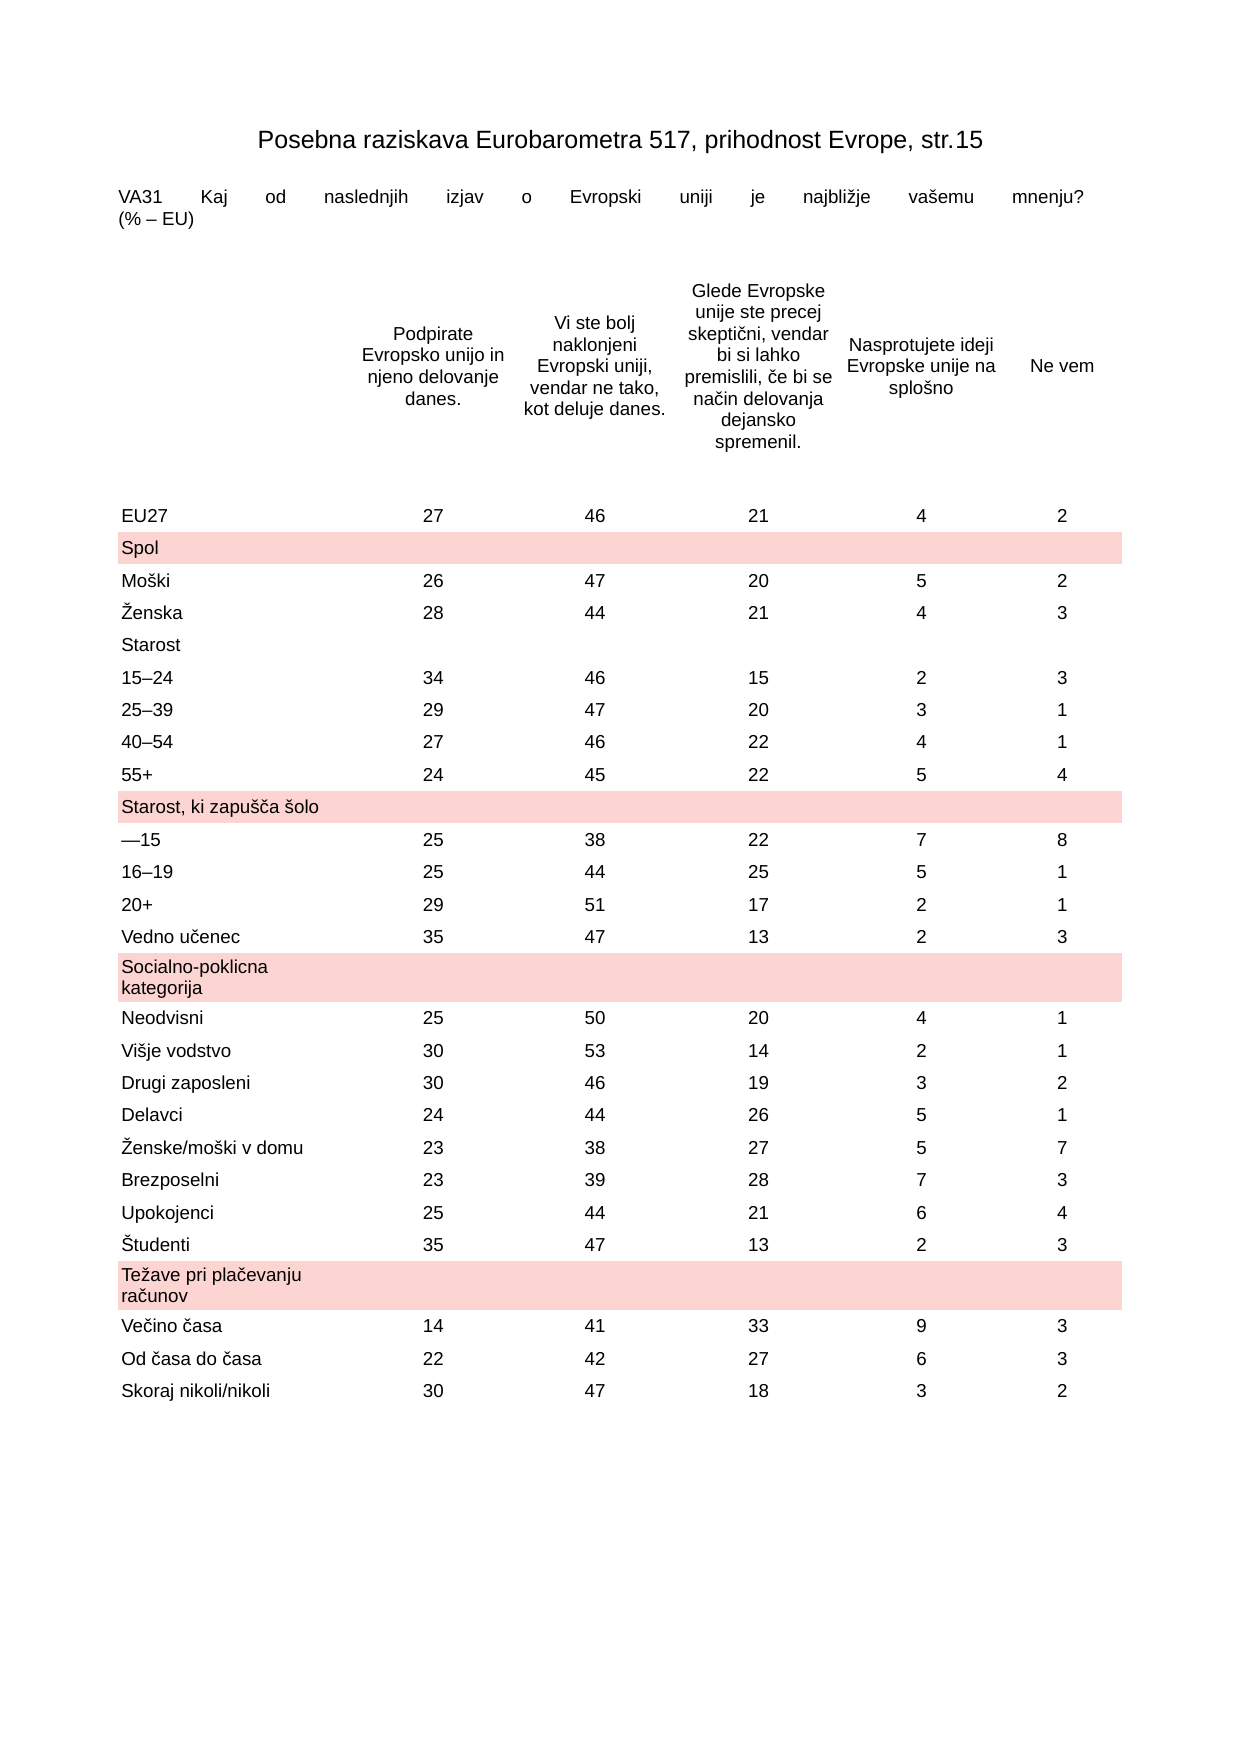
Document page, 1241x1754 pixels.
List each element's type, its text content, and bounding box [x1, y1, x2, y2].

table_cell [353, 1261, 513, 1310]
table_cell 2 [840, 888, 1002, 920]
table_cell 27 [676, 1342, 840, 1374]
table_cell Študenti [118, 1229, 353, 1261]
table_cell Spol [118, 532, 353, 564]
table_cell 17 [676, 888, 840, 920]
table_cell 3 [1002, 596, 1122, 629]
table_cell EU27 [118, 499, 353, 532]
table_cell —15 [118, 823, 353, 856]
table_cell 50 [513, 1002, 676, 1034]
table_cell 28 [353, 596, 513, 629]
table_cell [353, 532, 513, 564]
table_cell 16–19 [118, 856, 353, 888]
table_cell 20 [676, 564, 840, 596]
table_cell [676, 791, 840, 823]
table_cell 41 [513, 1310, 676, 1342]
table_cell 3 [1002, 1310, 1122, 1342]
table_cell 27 [676, 1131, 840, 1164]
table_cell Starost, ki zapušča šolo [118, 791, 353, 823]
table_cell 3 [1002, 1229, 1122, 1261]
table_cell 20 [676, 1002, 840, 1034]
table_cell 2 [1002, 1066, 1122, 1099]
table_cell 4 [1002, 1196, 1122, 1228]
table_cell 4 [1002, 758, 1122, 791]
table_cell 1 [1002, 694, 1122, 726]
table_cell 25 [353, 1002, 513, 1034]
table_cell 34 [353, 661, 513, 693]
table_cell 2 [840, 920, 1002, 953]
table_cell [513, 629, 676, 661]
table_cell Vedno učenec [118, 920, 353, 953]
table_cell Ženske/moški v domu [118, 1131, 353, 1164]
table_cell 6 [840, 1196, 1002, 1228]
table_cell 2 [840, 661, 1002, 693]
table_cell [513, 953, 676, 1002]
table_cell 39 [513, 1164, 676, 1196]
table_cell Moški [118, 564, 353, 596]
table_cell [1002, 1261, 1122, 1310]
table_cell 1 [1002, 1034, 1122, 1066]
table_cell 42 [513, 1342, 676, 1374]
table_cell 24 [353, 758, 513, 791]
table_cell 3 [1002, 1164, 1122, 1196]
table_cell [513, 791, 676, 823]
table_cell 20 [676, 694, 840, 726]
table_cell 55+ [118, 758, 353, 791]
table_cell 14 [676, 1034, 840, 1066]
table_cell 44 [513, 1099, 676, 1131]
table_cell [353, 791, 513, 823]
table_cell [353, 629, 513, 661]
table_cell 25 [353, 823, 513, 856]
table_cell [1002, 532, 1122, 564]
table_cell [1002, 629, 1122, 661]
table_cell 30 [353, 1375, 513, 1407]
table_cell [676, 953, 840, 1002]
table_cell 22 [676, 823, 840, 856]
table_cell 47 [513, 564, 676, 596]
table_cell 27 [353, 726, 513, 758]
table_cell 5 [840, 564, 1002, 596]
table_cell Brezposelni [118, 1164, 353, 1196]
table_cell [1002, 791, 1122, 823]
table_cell [1002, 953, 1122, 1002]
table_cell 5 [840, 1099, 1002, 1131]
table_cell 21 [676, 596, 840, 629]
table_cell Socialno-poklicna kategorija [118, 953, 353, 1002]
table_cell Skoraj nikoli/nikoli [118, 1375, 353, 1407]
table_cell 1 [1002, 726, 1122, 758]
table_cell 38 [513, 823, 676, 856]
table_cell 20+ [118, 888, 353, 920]
table_cell 46 [513, 726, 676, 758]
table_cell 25 [353, 1196, 513, 1228]
table_cell Težave pri plačevanju računov [118, 1261, 353, 1310]
table_cell 28 [676, 1164, 840, 1196]
table_cell 13 [676, 1229, 840, 1261]
table_cell 5 [840, 856, 1002, 888]
table_cell 47 [513, 1375, 676, 1407]
table_cell 3 [1002, 920, 1122, 953]
table_cell 2 [840, 1034, 1002, 1066]
table_cell Od časa do časa [118, 1342, 353, 1374]
table_cell 29 [353, 888, 513, 920]
table_cell [353, 953, 513, 1002]
table_cell 23 [353, 1131, 513, 1164]
table_cell 2 [1002, 1375, 1122, 1407]
table_cell [676, 1261, 840, 1310]
table_cell 7 [840, 1164, 1002, 1196]
table_cell [840, 791, 1002, 823]
table_cell 3 [840, 694, 1002, 726]
table_cell 6 [840, 1342, 1002, 1374]
table_cell 44 [513, 1196, 676, 1228]
table_cell 44 [513, 596, 676, 629]
table_cell [676, 629, 840, 661]
table_cell 25 [676, 856, 840, 888]
table_cell 19 [676, 1066, 840, 1099]
table_cell 7 [1002, 1131, 1122, 1164]
table_cell 13 [676, 920, 840, 953]
table_cell 24 [353, 1099, 513, 1131]
table_cell Višje vodstvo [118, 1034, 353, 1066]
table_cell 2 [1002, 564, 1122, 596]
table_cell 35 [353, 1229, 513, 1261]
table_cell 8 [1002, 823, 1122, 856]
table_cell 2 [840, 1229, 1002, 1261]
table_cell [840, 532, 1002, 564]
table_header Nasprotujete ideji Evropske unije na splošno [840, 233, 1002, 499]
table_cell 35 [353, 920, 513, 953]
table_cell 15–24 [118, 661, 353, 693]
table_header Glede Evropske unije ste precej skeptični, vendar bi si lahko premislili, če bi se način delovanja dejansko spremenil. [676, 233, 840, 499]
table_cell 46 [513, 499, 676, 532]
table_cell 38 [513, 1131, 676, 1164]
table_cell [676, 532, 840, 564]
table_cell 21 [676, 499, 840, 532]
table_cell 22 [353, 1342, 513, 1374]
table_cell 4 [840, 726, 1002, 758]
table_cell 47 [513, 1229, 676, 1261]
table_cell 33 [676, 1310, 840, 1342]
table_cell 3 [1002, 1342, 1122, 1374]
table_cell 15 [676, 661, 840, 693]
table_cell 1 [1002, 1099, 1122, 1131]
table_cell Neodvisni [118, 1002, 353, 1034]
table_cell [840, 1261, 1002, 1310]
table_cell 3 [1002, 661, 1122, 693]
table_cell 5 [840, 758, 1002, 791]
table_cell 47 [513, 694, 676, 726]
table_cell 47 [513, 920, 676, 953]
table_cell Upokojenci [118, 1196, 353, 1228]
table_cell 4 [840, 1002, 1002, 1034]
table_cell 45 [513, 758, 676, 791]
table_cell 2 [1002, 499, 1122, 532]
table_cell Starost [118, 629, 353, 661]
table_cell 23 [353, 1164, 513, 1196]
table_cell 25 [353, 856, 513, 888]
table_cell Drugi zaposleni [118, 1066, 353, 1099]
table_cell 26 [676, 1099, 840, 1131]
table_cell 3 [840, 1066, 1002, 1099]
table_cell [840, 953, 1002, 1002]
table_cell [840, 629, 1002, 661]
table_cell 14 [353, 1310, 513, 1342]
table_cell 46 [513, 1066, 676, 1099]
table_cell 44 [513, 856, 676, 888]
table_cell 51 [513, 888, 676, 920]
table_cell 1 [1002, 856, 1122, 888]
table_cell 1 [1002, 888, 1122, 920]
text VA31 Kaj od naslednjih izjav o Evropski uniji je najbližje vašemu mnenju? (% – EU) [118, 186, 1122, 229]
table_cell 30 [353, 1066, 513, 1099]
table_cell 29 [353, 694, 513, 726]
table_header Ne vem [1002, 233, 1122, 499]
table_cell [513, 1261, 676, 1310]
table_cell 5 [840, 1131, 1002, 1164]
table_cell 18 [676, 1375, 840, 1407]
table_cell 25–39 [118, 694, 353, 726]
table_cell 53 [513, 1034, 676, 1066]
table_cell 9 [840, 1310, 1002, 1342]
table_cell 21 [676, 1196, 840, 1228]
table_cell 27 [353, 499, 513, 532]
table_header [118, 233, 353, 499]
table_cell 22 [676, 726, 840, 758]
table_cell 46 [513, 661, 676, 693]
table_cell Delavci [118, 1099, 353, 1131]
table_cell [513, 532, 676, 564]
table_header Vi ste bolj naklonjeni Evropski uniji, vendar ne tako, kot deluje danes. [513, 233, 676, 499]
table_cell 30 [353, 1034, 513, 1066]
table_cell 22 [676, 758, 840, 791]
table_cell 4 [840, 499, 1002, 532]
table_cell 1 [1002, 1002, 1122, 1034]
table_cell 4 [840, 596, 1002, 629]
table_cell Ženska [118, 596, 353, 629]
table_cell 40–54 [118, 726, 353, 758]
table_cell 7 [840, 823, 1002, 856]
table_header Podpirate Evropsko unijo in njeno delovanje danes. [353, 233, 513, 499]
table_cell Večino časa [118, 1310, 353, 1342]
table_cell 26 [353, 564, 513, 596]
table_cell 3 [840, 1375, 1002, 1407]
